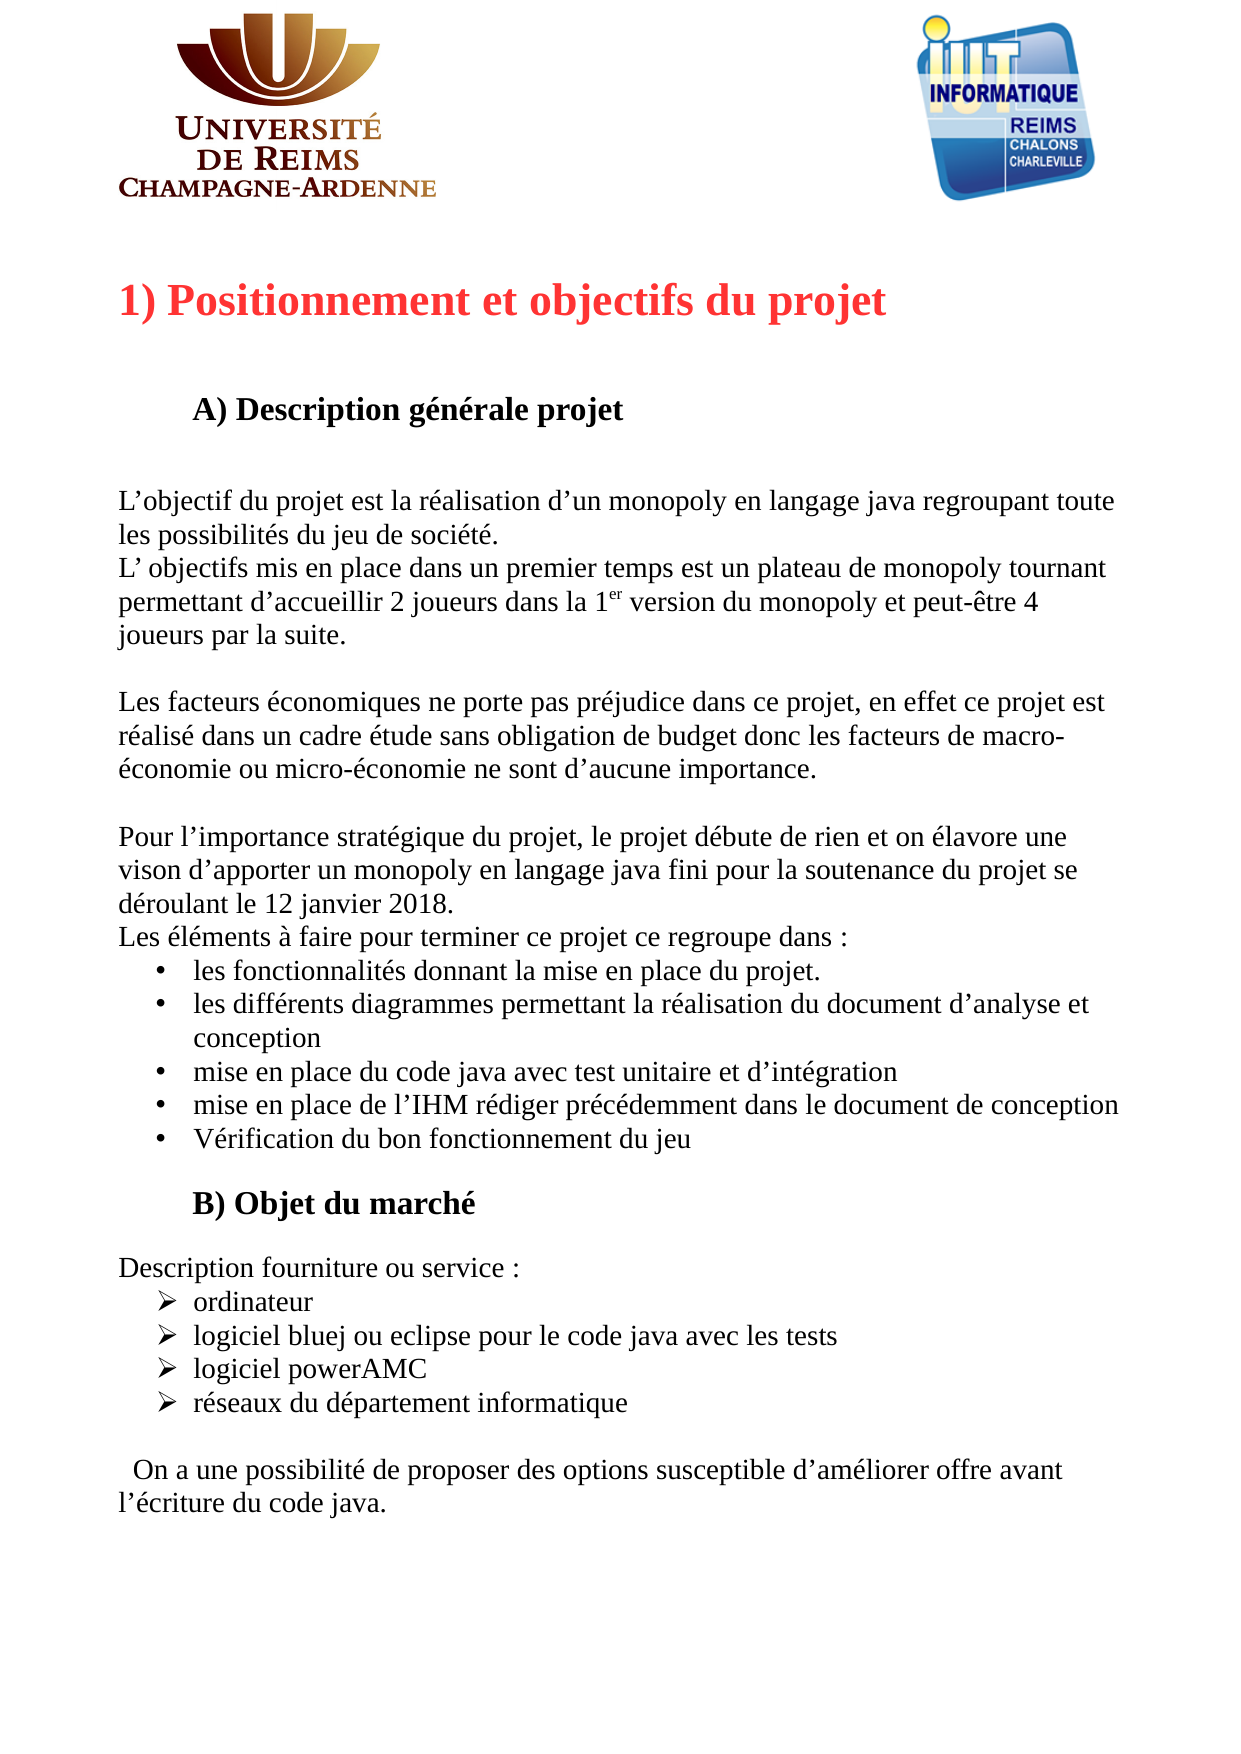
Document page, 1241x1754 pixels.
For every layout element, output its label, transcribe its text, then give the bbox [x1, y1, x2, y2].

text Pour l’importance stratégique du projet, le projet débute de rien et on élavore une vison d’apporter un monopoly en langage java fini pour la soutenance du projet se déroulant le 12 janvier 2018. [118, 819, 1122, 919]
list réseaux du département informatique [156, 1385, 1122, 1418]
text Description fourniture ou service : [118, 1250, 1122, 1284]
text B) Objet du marché [118, 1183, 1122, 1222]
list logiciel bluej ou eclipse pour le code java avec les tests [156, 1318, 1122, 1351]
list les fonctionnalités donnant la mise en place du projet. [156, 953, 1122, 986]
list mise en place de l’IHM rédiger précédemment dans le document de conception [156, 1087, 1122, 1121]
list mise en place du code java avec test unitaire et d’intégration [156, 1054, 1122, 1087]
text A) Description générale projet [118, 378, 1122, 431]
text Les éléments à faire pour terminer ce projet ce regroupe dans : [118, 919, 1122, 953]
text 1) Positionnement et objectifs du projet [118, 272, 1122, 325]
text Les facteurs économiques ne porte pas préjudice dans ce projet, en effet ce projet est réalisé dans un cadre étude sans obligation de budget donc les facteurs de macro-économie ou micro-économie ne sont d’aucune importance. [118, 684, 1122, 785]
picture [899, 0, 1120, 220]
text L’objectif du projet est la réalisation d’un monopoly en langage java regroupant toute les possibilités du jeu de société. [118, 483, 1122, 550]
list les différents diagrammes permettant la réalisation du document d’analyse et conception [156, 986, 1122, 1054]
list Vérification du bon fonctionnement du jeu [156, 1121, 1122, 1154]
text L’ objectifs mis en place dans un premier temps est un plateau de monopoly tournant permettant d’accueillir 2 joueurs dans la 1er version du monopoly et peut-être 4 joueurs par la suite. [118, 550, 1122, 651]
list logiciel powerAMC [156, 1351, 1122, 1385]
picture [117, 0, 437, 211]
text On a une possibilité de proposer des options susceptible d’améliorer offre avant l’écriture du code java. [118, 1452, 1122, 1519]
list ordinateur [156, 1284, 1122, 1318]
